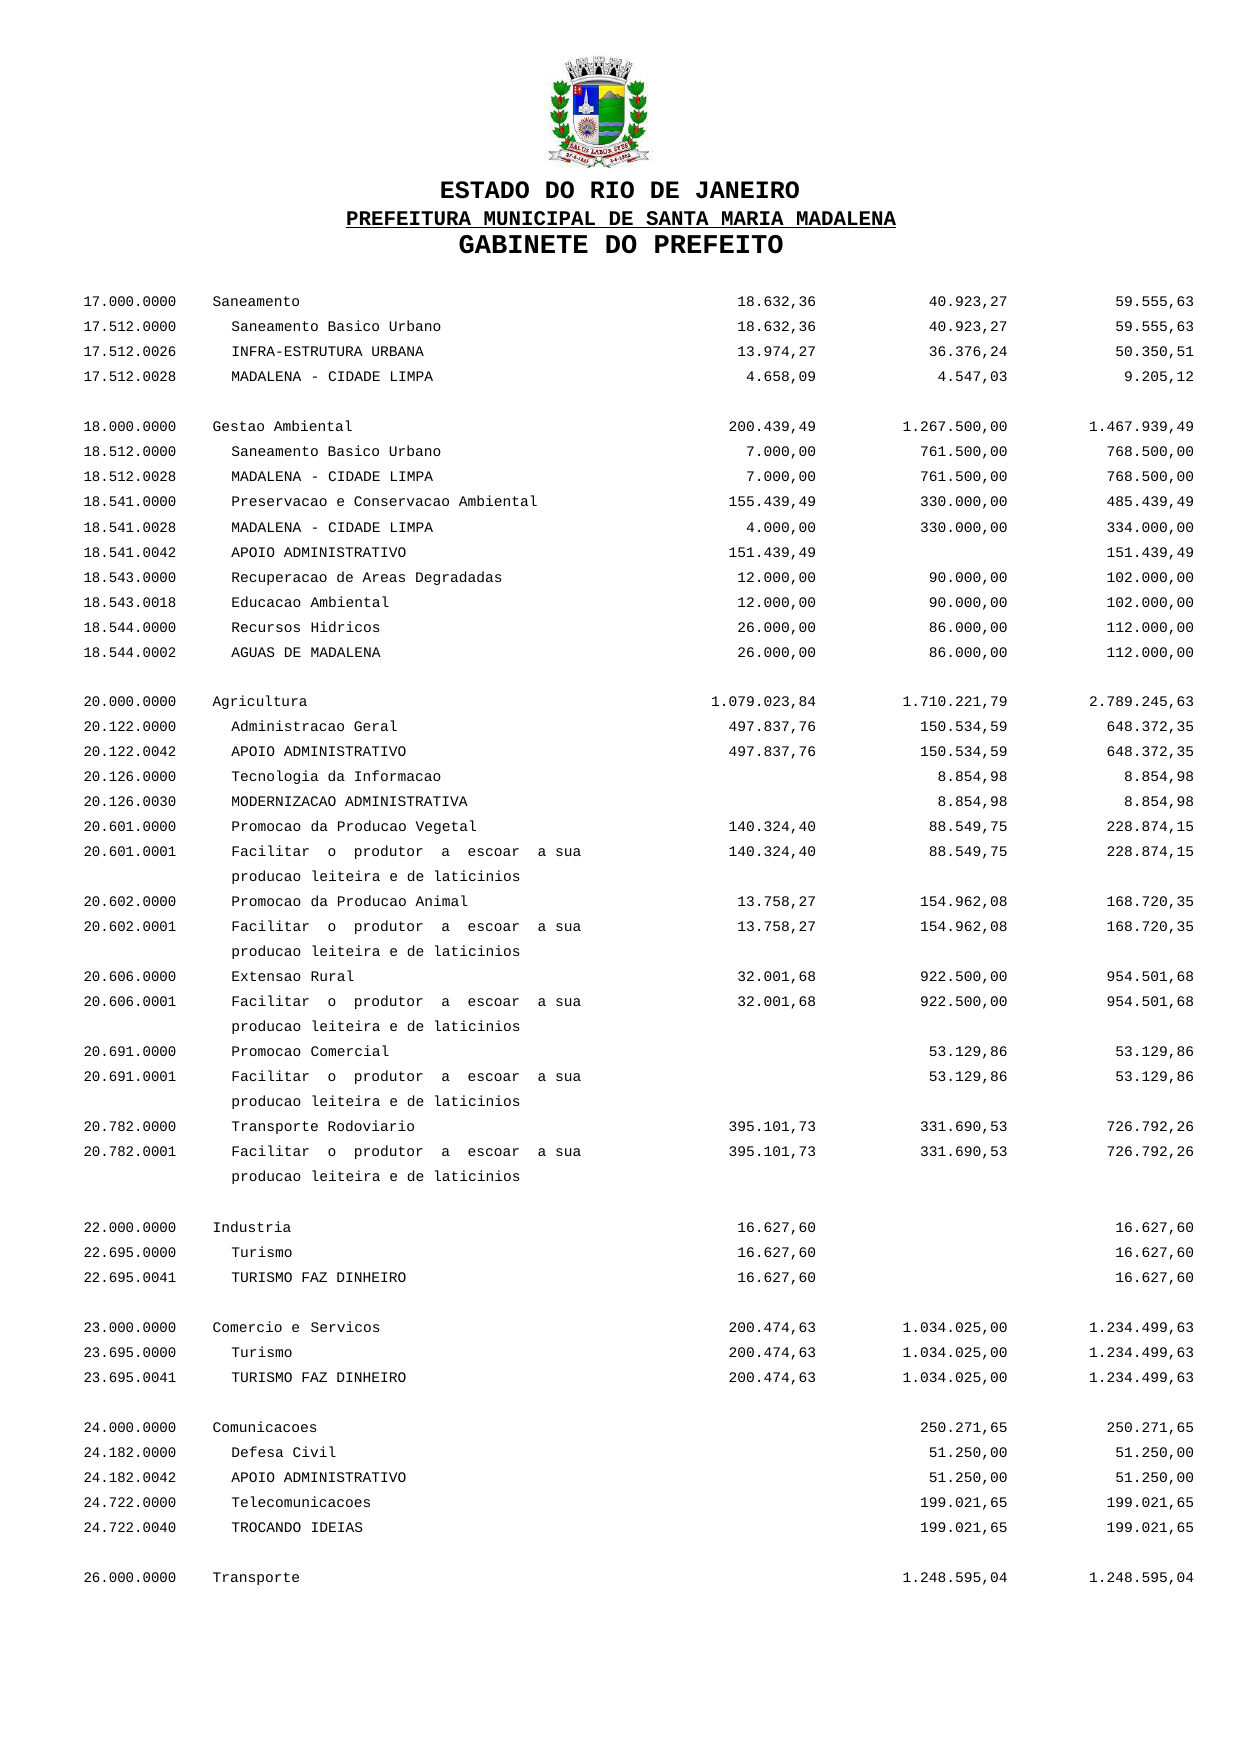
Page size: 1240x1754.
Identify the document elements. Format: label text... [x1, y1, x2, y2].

table_cell Tecnologia da Informacao [192, 760, 642, 785]
table_cell 16.627,60 [1044, 1260, 1194, 1285]
table_cell [1044, 860, 1194, 885]
table_cell 22.695.0041 [73, 1260, 192, 1285]
table_cell 1.248.595,04 [1044, 1535, 1194, 1585]
table_cell 1.079.023,84 [642, 660, 852, 710]
table_cell Comercial [310, 1035, 642, 1060]
table_cell 768.500,00 [1044, 460, 1194, 485]
table_cell 20.126.0030 [73, 785, 192, 810]
table_cell 20.691.0001 [73, 1060, 192, 1085]
table_cell Promocao [192, 885, 310, 910]
table_cell Servicos [310, 1285, 642, 1335]
table_cell [73, 860, 192, 885]
table_cell leiteira e de laticinios [310, 1010, 642, 1035]
table_cell 331.690,53 [852, 1110, 1044, 1135]
table_cell Promocao [192, 810, 310, 835]
table_cell [642, 760, 852, 785]
table_cell 922.500,00 [852, 960, 1044, 985]
table_cell 334.000,00 [1044, 510, 1194, 535]
table_cell 51.250,00 [852, 1460, 1044, 1485]
table_cell 32.001,68 [642, 985, 852, 1010]
table_cell Turismo [192, 1235, 310, 1260]
table_cell 140.324,40 [642, 835, 852, 860]
table_cell 330.000,00 [852, 485, 1044, 510]
table_cell [642, 1485, 852, 1510]
table_cell 726.792,26 [1044, 1135, 1194, 1160]
table_cell [642, 860, 852, 885]
table_cell APOIO ADMINISTRATIVO [192, 1460, 642, 1485]
table_cell 53.129,86 [852, 1060, 1044, 1085]
table_cell leiteira e de laticinios [310, 935, 642, 960]
table_cell Educacao [192, 585, 310, 610]
table_cell 24.722.0000 [73, 1485, 192, 1510]
table_cell 20.602.0001 [73, 910, 192, 935]
table_cell 20.782.0001 [73, 1135, 192, 1160]
table_cell 200.474,63 [642, 1285, 852, 1335]
table_cell 90.000,00 [852, 585, 1044, 610]
table_cell [852, 1010, 1044, 1035]
table_cell 16.627,60 [1044, 1235, 1194, 1260]
table_cell 40.923,27 [852, 310, 1044, 335]
table_cell da Producao Vegetal [310, 810, 642, 835]
table_cell 17.512.0026 [73, 335, 192, 360]
table_cell TURISMO FAZ DINHEIRO [192, 1260, 642, 1285]
table_cell Rural [310, 960, 642, 985]
table_cell Facilitar o produtor a escoar a sua [192, 910, 642, 935]
table_cell APOIO ADMINISTRATIVO [192, 535, 642, 560]
table_cell Recursos [192, 610, 310, 635]
table_cell 24.722.0040 [73, 1510, 192, 1535]
table_cell 20.122.0000 [73, 710, 192, 735]
table_cell 648.372,35 [1044, 735, 1194, 760]
table_cell 954.501,68 [1044, 960, 1194, 985]
table_cell 395.101,73 [642, 1135, 852, 1160]
table_cell Facilitar o produtor a escoar a sua [192, 835, 642, 860]
table_cell [852, 1235, 1044, 1260]
table_cell 250.271,65 [852, 1385, 1044, 1435]
table_cell 20.606.0001 [73, 985, 192, 1010]
table_cell 200.439,49 [642, 385, 852, 435]
table_cell 20.126.0000 [73, 760, 192, 785]
table_cell [310, 1535, 642, 1585]
table_cell leiteira e de laticinios [310, 1085, 642, 1110]
table_cell Hidricos [310, 610, 642, 635]
table_cell [642, 1010, 852, 1035]
table_cell 18.543.0000 [73, 560, 192, 585]
table_cell [852, 860, 1044, 885]
table_cell 154.962,08 [852, 910, 1044, 935]
table_cell Comercio e [192, 1285, 310, 1335]
table_cell 2.789.245,63 [1044, 660, 1194, 710]
table_cell 13.758,27 [642, 885, 852, 910]
table_cell 20.606.0000 [73, 960, 192, 985]
table_cell 4.658,09 [642, 360, 852, 385]
table_cell 53.129,86 [1044, 1035, 1194, 1060]
table_cell Industria [192, 1185, 310, 1235]
table_cell 16.627,60 [642, 1260, 852, 1285]
table_cell 151.439,49 [642, 535, 852, 560]
table_cell 200.474,63 [642, 1360, 852, 1385]
table_cell 51.250,00 [852, 1435, 1044, 1460]
table_cell [73, 935, 192, 960]
table_cell 1.234.499,63 [1044, 1285, 1194, 1335]
table_cell 228.874,15 [1044, 810, 1194, 835]
table_cell [1044, 1085, 1194, 1110]
table_cell producao [192, 860, 310, 885]
table_cell 199.021,65 [852, 1510, 1044, 1535]
table_cell - CIDADE LIMPA [310, 360, 642, 385]
table_cell [310, 1335, 642, 1360]
table_cell 18.543.0018 [73, 585, 192, 610]
table_cell 88.549,75 [852, 810, 1044, 835]
table_cell APOIO ADMINISTRATIVO [192, 735, 642, 760]
table_cell 12.000,00 [642, 585, 852, 610]
table_cell [642, 1085, 852, 1110]
table_cell [642, 1385, 852, 1435]
table_cell 86.000,00 [852, 635, 1044, 660]
table_cell [310, 1235, 642, 1260]
table_cell 13.974,27 [642, 335, 852, 360]
table_cell 18.541.0000 [73, 485, 192, 510]
table_cell 199.021,65 [1044, 1510, 1194, 1535]
table_cell Turismo [192, 1335, 310, 1360]
table_cell 53.129,86 [1044, 1060, 1194, 1085]
table_cell 20.691.0000 [73, 1035, 192, 1060]
table_cell producao [192, 935, 310, 960]
table_cell 8.854,98 [1044, 760, 1194, 785]
table_cell 23.695.0041 [73, 1360, 192, 1385]
table_cell 4.000,00 [642, 510, 852, 535]
table_cell 26.000,00 [642, 610, 852, 635]
table_cell Agricultura [192, 660, 310, 710]
table_cell 112.000,00 [1044, 635, 1194, 660]
table_cell [852, 1260, 1044, 1285]
table_cell Extensao [192, 960, 310, 985]
table_cell [73, 1085, 192, 1110]
table_cell 18.632,36 [642, 310, 852, 335]
table_cell leiteira e de laticinios [310, 860, 642, 885]
table_cell 151.439,49 [1044, 535, 1194, 560]
table_cell [642, 1035, 852, 1060]
table_cell 4.547,03 [852, 360, 1044, 385]
table_cell 32.001,68 [642, 960, 852, 985]
table_cell 497.837,76 [642, 735, 852, 760]
table_cell 20.601.0000 [73, 810, 192, 835]
table_cell 24.182.0000 [73, 1435, 192, 1460]
table_cell Saneamento Basico Urbano [192, 310, 642, 335]
table_cell [852, 1085, 1044, 1110]
table_cell AGUAS DE [192, 635, 310, 660]
text PREFEITURA MUNICIPAL DE SANTA MARIA MADALENA [346, 206, 1194, 230]
table_cell 150.534,59 [852, 735, 1044, 760]
table_cell 18.541.0028 [73, 510, 192, 535]
table_cell 228.874,15 [1044, 835, 1194, 860]
table_cell [852, 935, 1044, 960]
table_header 59.555,63 [1044, 294, 1194, 310]
table_cell 140.324,40 [642, 810, 852, 835]
text GABINETE DO PREFEITO [458, 230, 1194, 260]
table_cell TURISMO FAZ DINHEIRO [192, 1360, 642, 1385]
table_cell Recuperacao de Areas Degradadas [192, 560, 642, 585]
table_cell da Producao Animal [310, 885, 642, 910]
table_cell 16.627,60 [642, 1235, 852, 1260]
table_cell 23.000.0000 [73, 1285, 192, 1335]
table_cell [642, 1160, 852, 1185]
table_cell [310, 660, 642, 710]
table_cell [852, 1185, 1044, 1235]
table_cell 16.627,60 [642, 1185, 852, 1235]
table_cell 1.248.595,04 [852, 1535, 1044, 1585]
table_cell Transporte [192, 1535, 310, 1585]
table_cell [73, 1160, 192, 1185]
table_cell [642, 935, 852, 960]
table_cell 7.000,00 [642, 460, 852, 485]
table_cell [1044, 935, 1194, 960]
table_cell leiteira e de laticinios [310, 1160, 642, 1185]
table_cell 768.500,00 [1044, 435, 1194, 460]
table_cell 18.000.0000 [73, 385, 192, 435]
table_cell 18.512.0028 [73, 460, 192, 485]
table_cell producao [192, 1085, 310, 1110]
table_cell 8.854,98 [852, 760, 1044, 785]
table_cell Saneamento Basico Urbano [192, 435, 642, 460]
table_cell MADALENA [192, 360, 310, 385]
table_cell 199.021,65 [852, 1485, 1044, 1510]
table_cell - CIDADE LIMPA [310, 460, 642, 485]
table_cell IDEIAS [310, 1510, 642, 1535]
table_cell producao [192, 1010, 310, 1035]
table_cell Preservacao e Conservacao Ambiental [192, 485, 642, 510]
table_cell Facilitar o produtor a escoar a sua [192, 1060, 642, 1085]
table_cell 36.376,24 [852, 335, 1044, 360]
table_cell 20.122.0042 [73, 735, 192, 760]
table_cell 922.500,00 [852, 985, 1044, 1010]
table_cell 497.837,76 [642, 710, 852, 735]
table_cell 102.000,00 [1044, 560, 1194, 585]
table_cell 86.000,00 [852, 610, 1044, 635]
table_header Saneamento [192, 294, 310, 310]
table_cell 102.000,00 [1044, 585, 1194, 610]
table_cell 26.000,00 [642, 635, 852, 660]
table_cell 1.034.025,00 [852, 1285, 1044, 1335]
table_cell [642, 1535, 852, 1585]
table_cell 1.267.500,00 [852, 385, 1044, 435]
table_cell 24.000.0000 [73, 1385, 192, 1435]
table_cell 1.467.939,49 [1044, 385, 1194, 435]
table_cell 395.101,73 [642, 1110, 852, 1135]
table_cell producao [192, 1160, 310, 1185]
table_cell 8.854,98 [852, 785, 1044, 810]
table_cell 18.544.0000 [73, 610, 192, 635]
table_cell 22.000.0000 [73, 1185, 192, 1235]
table_cell 154.962,08 [852, 885, 1044, 910]
table_cell 20.000.0000 [73, 660, 192, 710]
table_cell 17.512.0028 [73, 360, 192, 385]
table_cell [642, 1460, 852, 1485]
table_cell 726.792,26 [1044, 1110, 1194, 1135]
table_cell 18.541.0042 [73, 535, 192, 560]
table_cell 250.271,65 [1044, 1385, 1194, 1435]
table_cell 761.500,00 [852, 435, 1044, 460]
table_cell Defesa Civil [192, 1435, 642, 1460]
table_cell [852, 1160, 1044, 1185]
table_cell 50.350,51 [1044, 335, 1194, 360]
table_cell 90.000,00 [852, 560, 1044, 585]
table_cell 51.250,00 [1044, 1460, 1194, 1485]
table_cell 9.205,12 [1044, 360, 1194, 385]
table_cell 20.602.0000 [73, 885, 192, 910]
table_cell 16.627,60 [1044, 1185, 1194, 1235]
table_cell 23.695.0000 [73, 1335, 192, 1360]
table_cell [852, 535, 1044, 560]
table_cell - CIDADE LIMPA [310, 510, 642, 535]
table_header 40.923,27 [852, 294, 1044, 310]
table_cell 22.695.0000 [73, 1235, 192, 1260]
table_cell 485.439,49 [1044, 485, 1194, 510]
table_cell 331.690,53 [852, 1135, 1044, 1160]
table_cell 18.512.0000 [73, 435, 192, 460]
table_cell INFRA-ESTRUTURA URBANA [192, 335, 642, 360]
table_cell 18.544.0002 [73, 635, 192, 660]
table_cell [1044, 1160, 1194, 1185]
table_cell 112.000,00 [1044, 610, 1194, 635]
table_cell 168.720,35 [1044, 885, 1194, 910]
table_cell Facilitar o produtor a escoar a sua [192, 985, 642, 1010]
table_cell 168.720,35 [1044, 910, 1194, 935]
table_cell 954.501,68 [1044, 985, 1194, 1010]
table_cell Telecomunicacoes [192, 1485, 642, 1510]
table_cell 13.758,27 [642, 910, 852, 935]
table_cell Gestao Ambiental [192, 385, 642, 435]
table_cell 20.601.0001 [73, 835, 192, 860]
table_cell 648.372,35 [1044, 710, 1194, 735]
table_cell [1044, 1010, 1194, 1035]
table_cell 12.000,00 [642, 560, 852, 585]
table_cell Ambiental [310, 585, 642, 610]
table_cell 761.500,00 [852, 460, 1044, 485]
table_cell 1.234.499,63 [1044, 1360, 1194, 1385]
table_cell Comunicacoes [192, 1385, 642, 1435]
text ESTADO DO RIO DE JANEIRO [439, 178, 1194, 206]
table_cell 88.549,75 [852, 835, 1044, 860]
table_cell 26.000.0000 [73, 1535, 192, 1585]
table_cell 150.534,59 [852, 710, 1044, 735]
table_cell [642, 1435, 852, 1460]
table_cell 17.512.0000 [73, 310, 192, 335]
table_cell [642, 785, 852, 810]
table_cell 1.034.025,00 [852, 1360, 1044, 1385]
table_header 17.000.0000 [73, 294, 192, 310]
table_cell MADALENA [192, 510, 310, 535]
table_cell 330.000,00 [852, 510, 1044, 535]
table_cell 155.439,49 [642, 485, 852, 510]
table_cell 1.710.221,79 [852, 660, 1044, 710]
table_cell 51.250,00 [1044, 1435, 1194, 1460]
table_cell 1.034.025,00 [852, 1335, 1044, 1360]
table_cell 59.555,63 [1044, 310, 1194, 335]
table_cell 1.234.499,63 [1044, 1335, 1194, 1360]
table_cell MADALENA [192, 460, 310, 485]
table_cell 7.000,00 [642, 435, 852, 460]
table_cell [642, 1510, 852, 1535]
table_cell 200.474,63 [642, 1335, 852, 1360]
table_cell 24.182.0042 [73, 1460, 192, 1485]
table_cell 199.021,65 [1044, 1485, 1194, 1510]
table_header [310, 294, 642, 310]
table_cell 8.854,98 [1044, 785, 1194, 810]
table_cell [310, 1185, 642, 1235]
table_cell Transporte Rodoviario [192, 1110, 642, 1135]
table_header 18.632,36 [642, 294, 852, 310]
table_cell Promocao [192, 1035, 310, 1060]
table_cell [73, 1010, 192, 1035]
table_cell Facilitar o produtor a escoar a sua [192, 1135, 642, 1160]
table_cell MADALENA [310, 635, 642, 660]
table_cell 53.129,86 [852, 1035, 1044, 1060]
table_cell [642, 1060, 852, 1085]
table_cell 20.782.0000 [73, 1110, 192, 1135]
table_cell Administracao Geral [192, 710, 642, 735]
table_cell TROCANDO [192, 1510, 310, 1535]
table_cell MODERNIZACAO ADMINISTRATIVA [192, 785, 642, 810]
